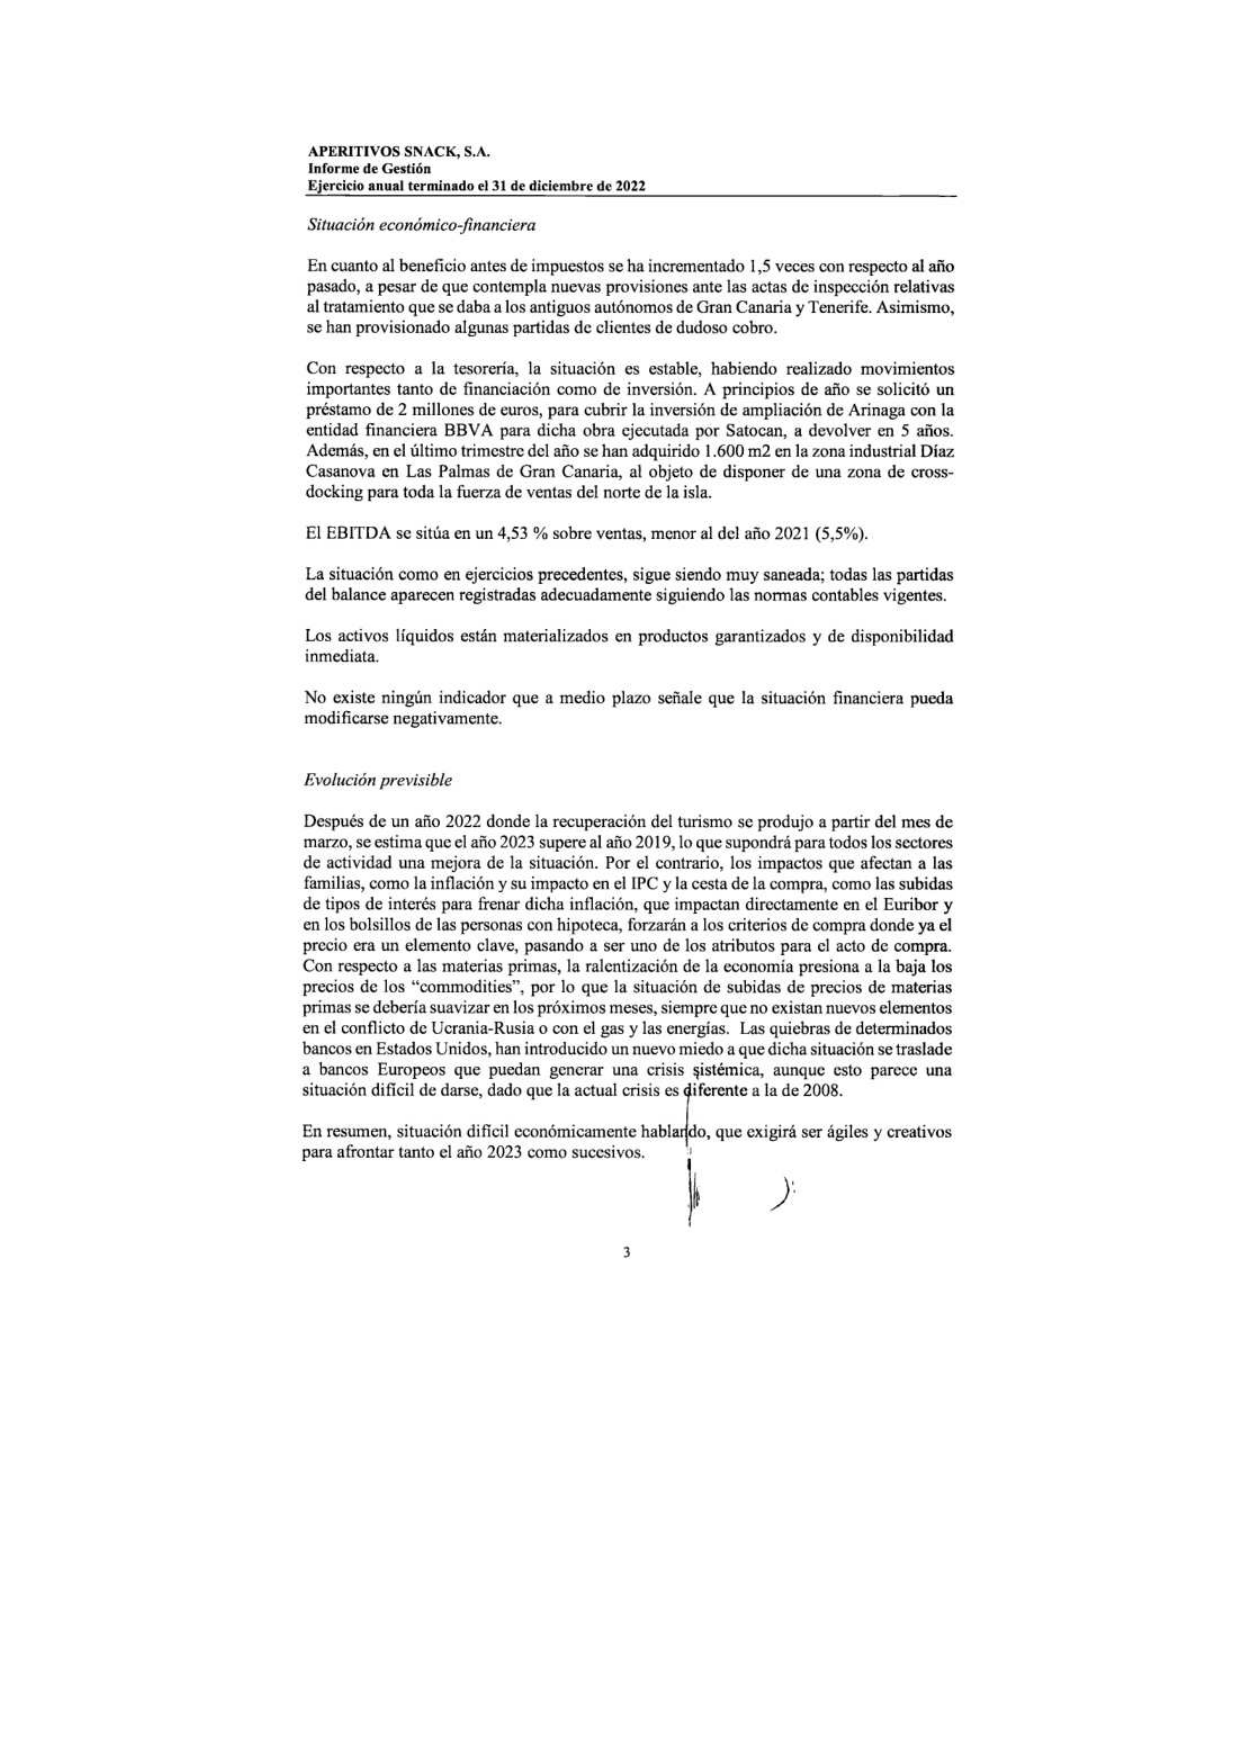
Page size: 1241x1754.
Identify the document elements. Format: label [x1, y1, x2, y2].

picture [118, 0, 1123, 1420]
